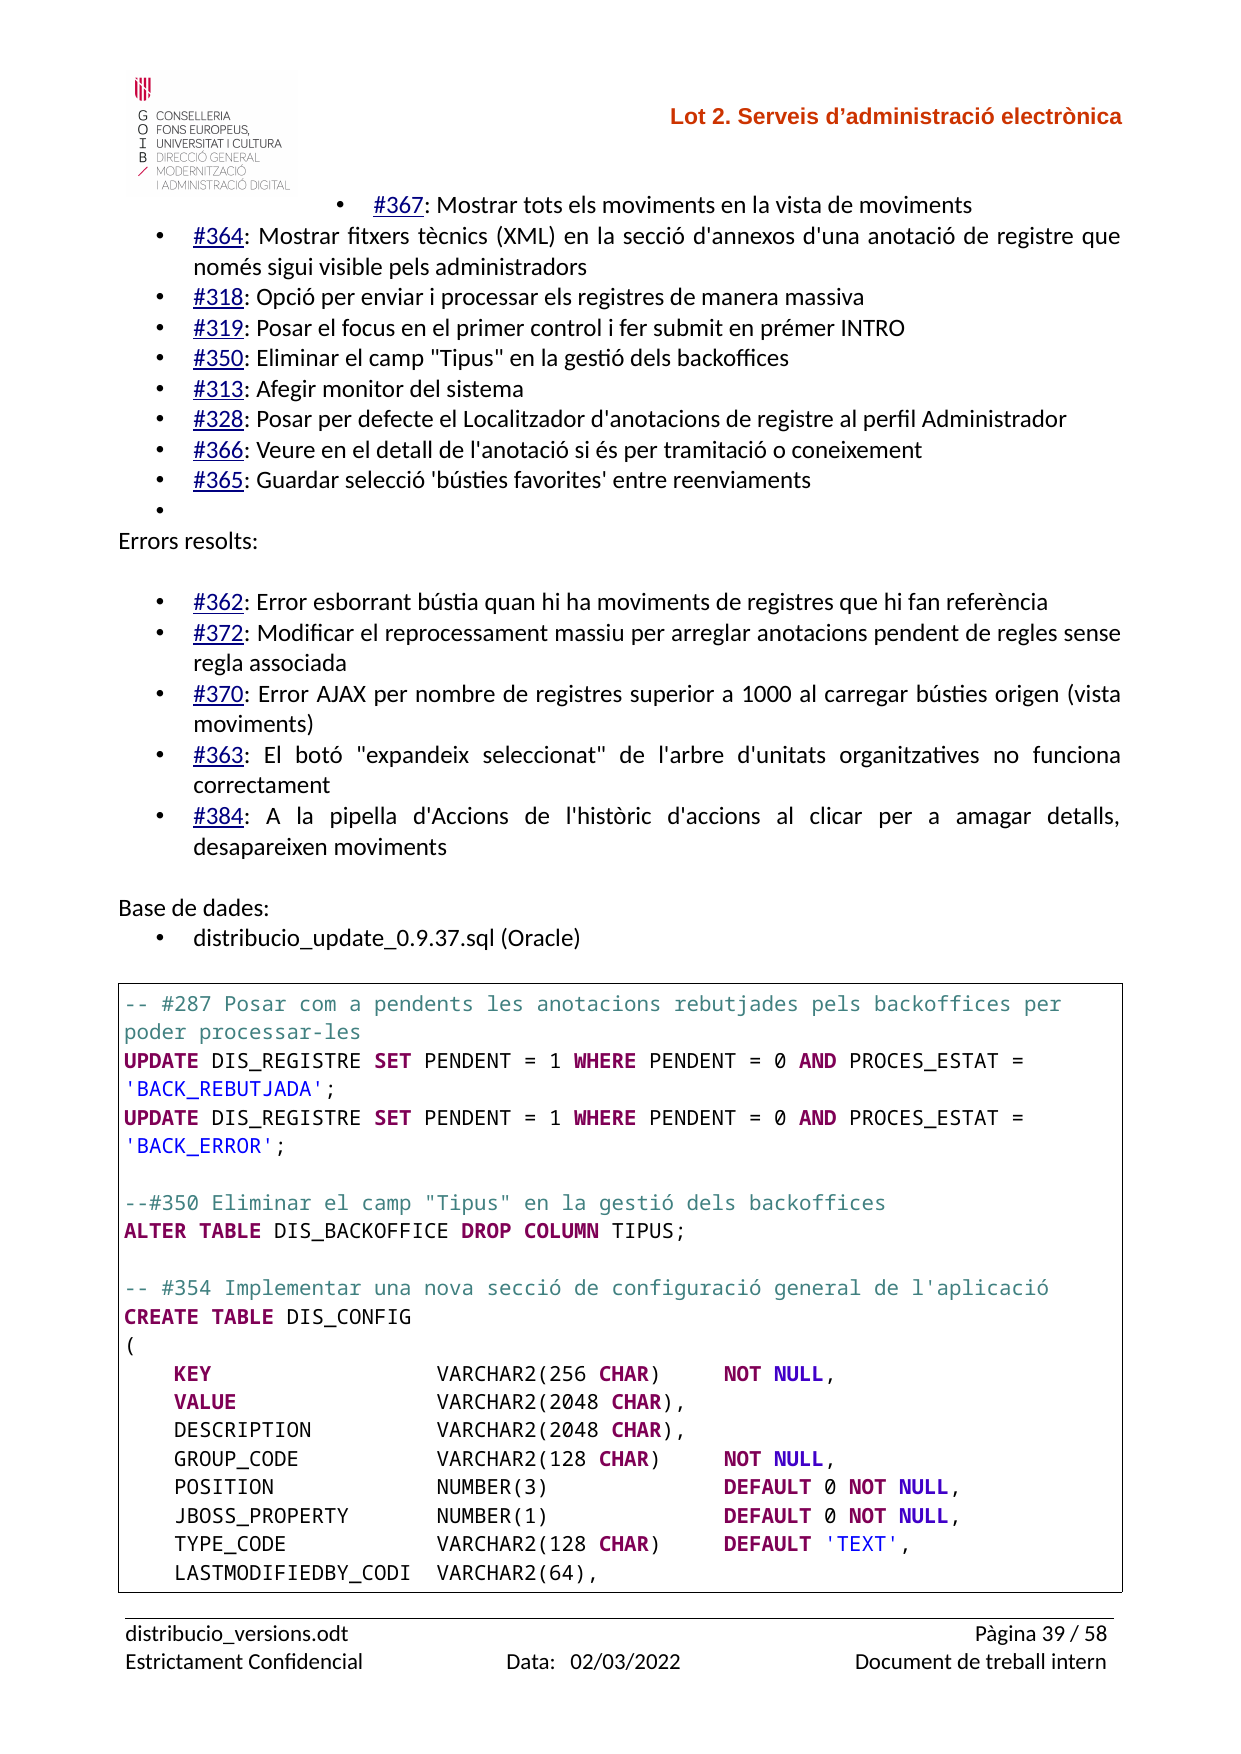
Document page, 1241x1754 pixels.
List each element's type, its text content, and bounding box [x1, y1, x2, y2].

table_header -- #287 Posar com a pendents les anotacions rebutjades pels backoffices per poder processar-les UPDATE DIS_REGISTRE SET PENDENT = 1 WHERE PENDENT = 0 AND PROCES_ESTAT = 'BACK_REBUTJADA'; UPDATE DIS_REGISTRE SET PENDENT = 1 WHERE PENDENT = 0 AND PROCES_ESTAT = 'BACK_ERROR'; --#350 Eliminar el camp "Tipus" en la gestió dels backoffices ALTER TABLE DIS_BACKOFFICE DROP COLUMN TIPUS; -- #354 Implementar una nova secció de configuració general de l'aplicació CREATE TABLE DIS_CONFIG ( KEY VARCHAR2(256 CHAR) NOT NULL, VALUE VARCHAR2(2048 CHAR), DESCRIPTION VARCHAR2(2048 CHAR), GROUP_CODE VARCHAR2(128 CHAR) NOT NULL, POSITION NUMBER(3) DEFAULT 0 NOT NULL, JBOSS_PROPERTY NUMBER(1) DEFAULT 0 NOT NULL, TYPE_CODE VARCHAR2(128 CHAR) DEFAULT 'TEXT', LASTMODIFIEDBY_CODI VARCHAR2(64), [119, 984, 1122, 1592]
list #364: Mostrar fitxers tècnics (XML) en la secció d'annexos d'una anotació de registre que només sigui visible pels administradors [156, 220, 1122, 281]
list #362: Error esborrant bústia quan hi ha moviments de registres que hi fan referència [156, 586, 1122, 617]
list #313: Afegir monitor del sistema [156, 373, 1122, 403]
text Errors resolts: [118, 525, 1122, 556]
list #318: Opció per enviar i processar els registres de manera massiva [156, 281, 1122, 312]
list #384: A la pipella d'Accions de l'històric d'accions al clicar per a amagar detalls, desapareixen moviments [156, 800, 1122, 861]
list #367: Mostrar tots els moviments en la vista de moviments [156, 190, 1122, 220]
picture [126, 70, 299, 197]
list #363: El botó "expandeix seleccionat" de l'arbre d'unitats organitzatives no funciona correctament [156, 739, 1122, 800]
text Base de dades: [118, 892, 1122, 922]
list #366: Veure en el detall de l'anotació si és per tramitació o coneixement [156, 434, 1122, 464]
list distribucio_update_0.9.37.sql (Oracle) [156, 922, 1122, 953]
list #319: Posar el focus en el primer control i fer submit en prémer INTRO [156, 312, 1122, 342]
list #372: Modificar el reprocessament massiu per arreglar anotacions pendent de regles sense regla associada [156, 617, 1122, 678]
list #350: Eliminar el camp "Tipus" en la gestió dels backoffices [156, 342, 1122, 373]
list #328: Posar per defecte el Localitzador d'anotacions de registre al perfil Administrador [156, 403, 1122, 434]
list #370: Error AJAX per nombre de registres superior a 1000 al carregar bústies origen (vista moviments) [156, 678, 1122, 739]
list #365: Guardar selecció 'bústies favorites' entre reenviaments [156, 464, 1122, 495]
